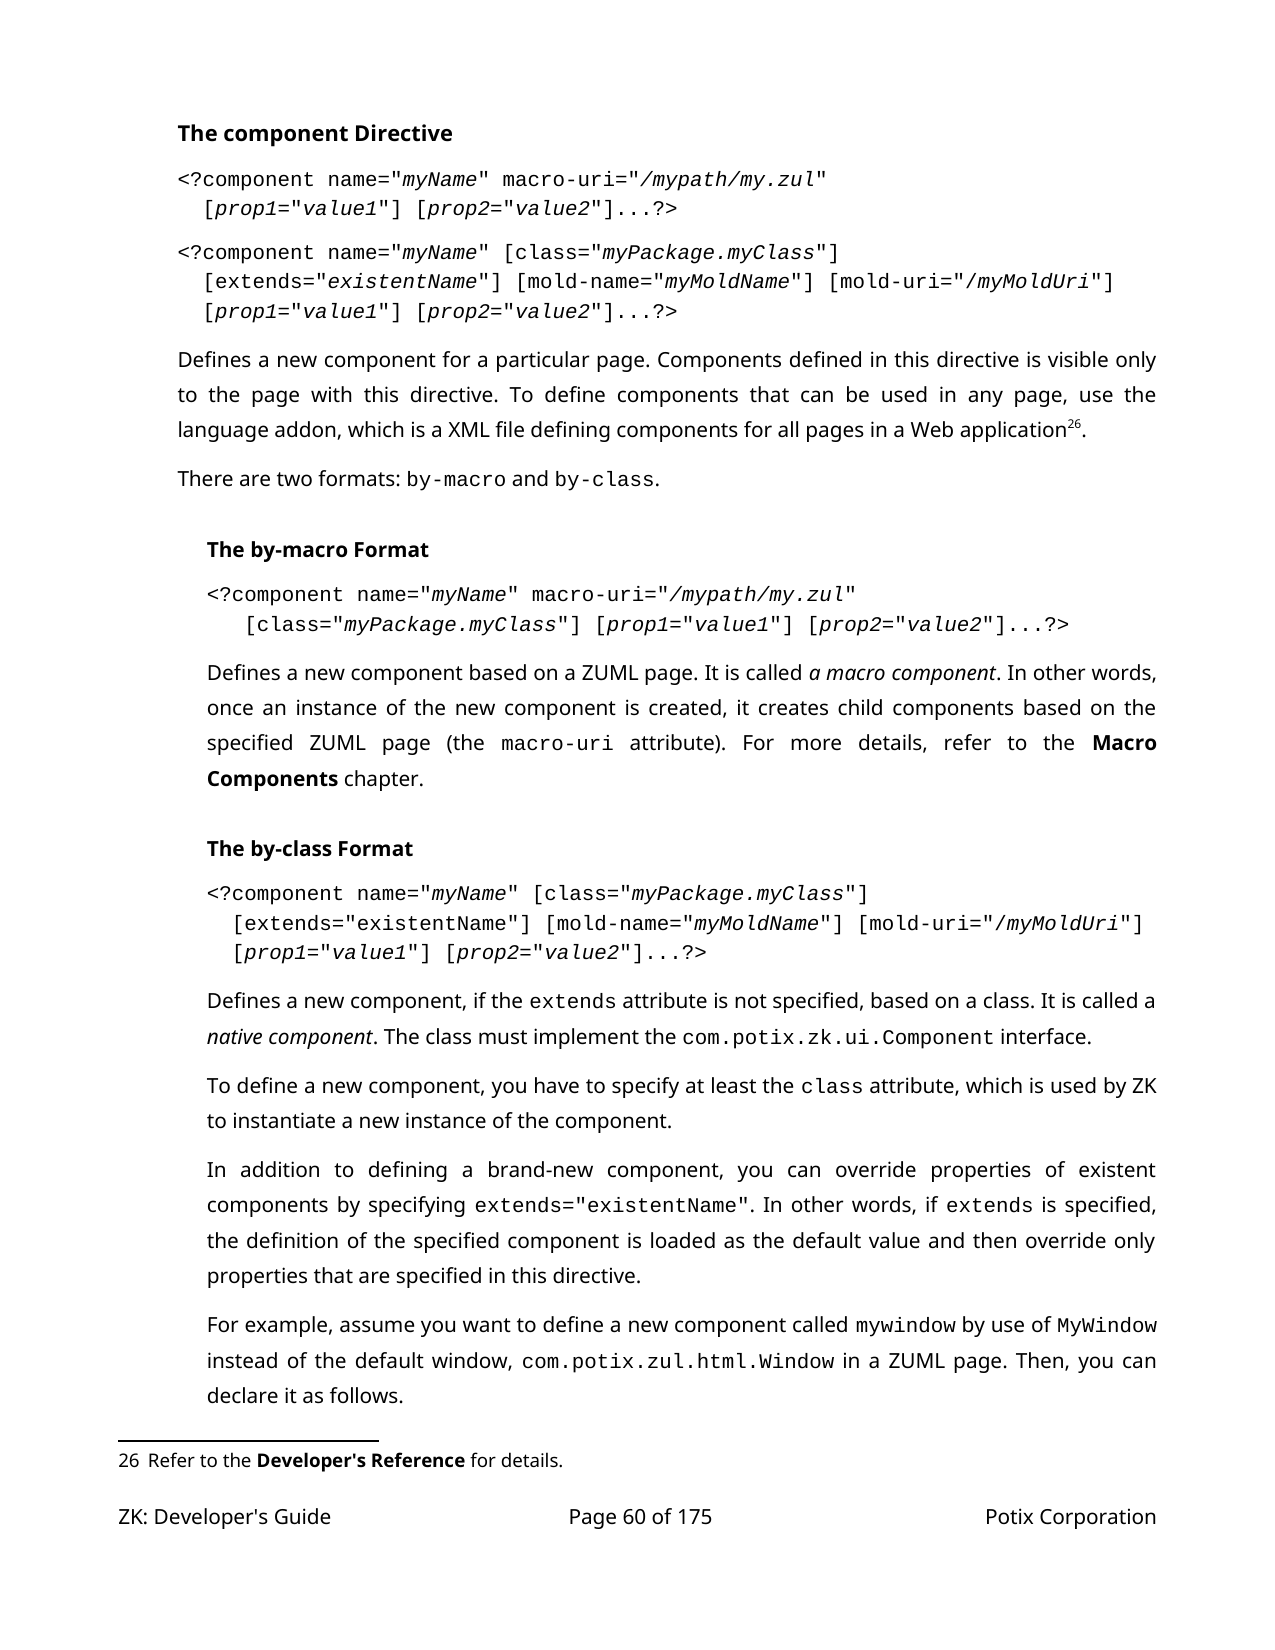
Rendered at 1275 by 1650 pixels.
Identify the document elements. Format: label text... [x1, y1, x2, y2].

text <?component name="myName" macro-uri="/mypath/my.zul" [class="myPackage.myClass"] [prop1="value1"] [prop2="value2"]...?> [207, 584, 1157, 637]
text <?component name="myName" [class="myPackage.myClass"] [extends="existentName"] [mold-name="myMoldName"] [mold-uri="/myMoldUri"] [prop1="value1"] [prop2="value2"]...?> [177, 242, 1157, 324]
subtitle The by-macro Format [207, 536, 1157, 564]
text <?component name="myName" macro-uri="/mypath/my.zul" [prop1="value1"] [prop2="value2"]...?> [177, 169, 1157, 222]
subtitle The by-class Format [207, 834, 1157, 863]
text For example, assume you want to define a new component called mywindow by use of MyWindow instead of the default window, com.potix.zul.html.Window in a ZUML page. Then, you can declare it as follows. [207, 1310, 1157, 1409]
text Defines a new component, if the extends attribute is not specified, based on a class. It is called a native component. The class must implement the com.potix.zk.ui.Component interface. [207, 986, 1157, 1050]
text Defines a new component based on a ZUML page. It is called a macro component. In other words, once an instance of the new component is created, it creates child components based on the specified ZUML page (the macro-uri attribute). For more details, refer to the Macro Components chapter. [207, 658, 1157, 792]
text In addition to defining a brand-new component, you can override properties of existent components by specifying extends="existentName". In other words, if extends is specified, the definition of the specified component is loaded as the default value and then override only properties that are specified in this directive. [207, 1155, 1157, 1289]
subtitle The component Directive [177, 118, 1157, 148]
text There are two formats: by-macro and by-class. [177, 464, 1157, 493]
text <?component name="myName" [class="myPackage.myClass"] [extends="existentName"] [mold-name="myMoldName"] [mold-uri="/myMoldUri"] [prop1="value1"] [prop2="value2"]...?> [207, 883, 1157, 966]
text Defines a new component for a particular page. Components defined in this directive is visible only to the page with this directive. To define components that can be used in any page, use the language addon, which is a XML file defining components for all pages in a Web application. [177, 345, 1157, 444]
text To define a new component, you have to specify at least the class attribute, which is used by ZK to instantiate a new instance of the component. [207, 1071, 1157, 1135]
text Refer to the Developer's Reference for details. [118, 1447, 1157, 1473]
